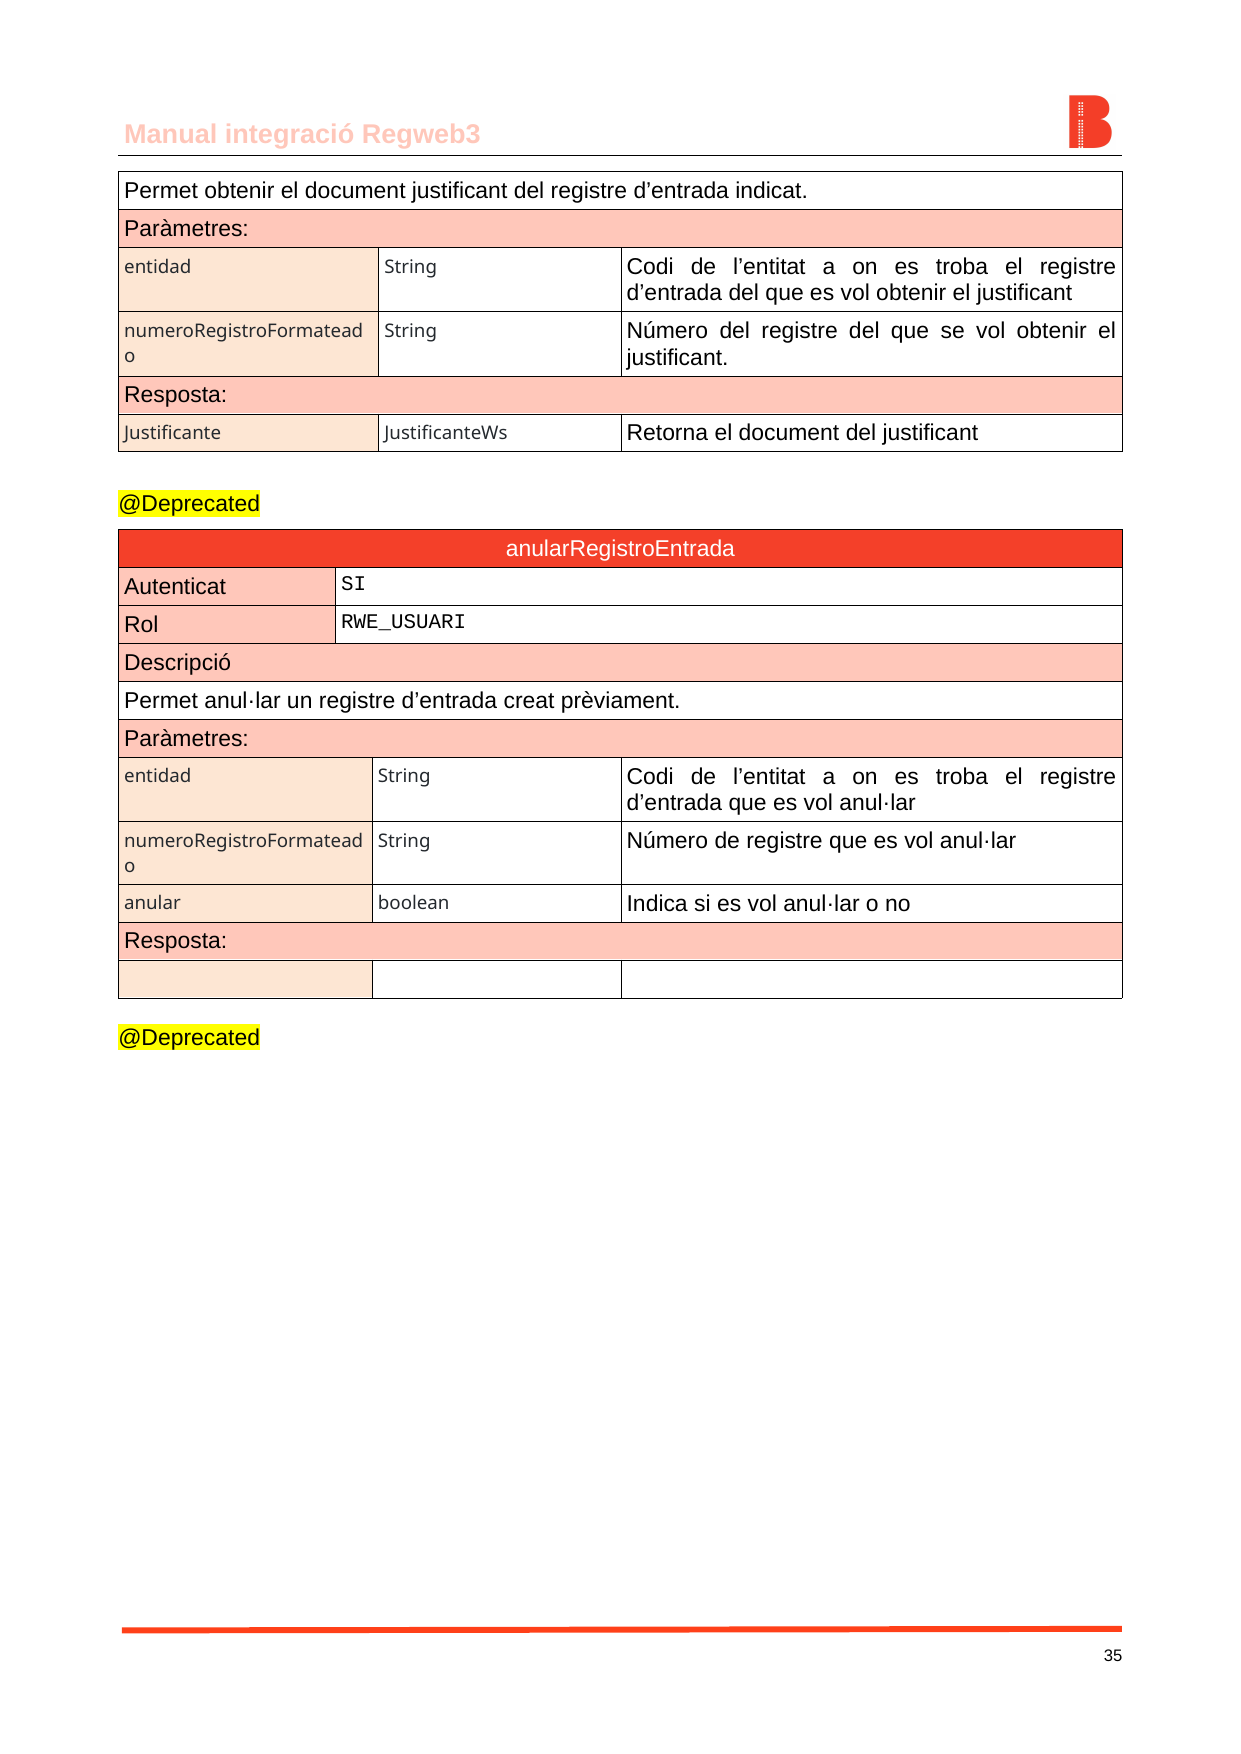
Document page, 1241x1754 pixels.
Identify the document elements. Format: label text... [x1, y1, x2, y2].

table_cell numeroRegistroFormateado [119, 312, 378, 376]
table_cell Descripció [119, 644, 1122, 681]
table_cell Indica si es vol anul·lar o no [622, 885, 1122, 922]
table_cell String [379, 248, 621, 311]
table_cell String [379, 312, 621, 376]
text @Deprecated [118, 490, 1122, 517]
table_cell [373, 961, 621, 997]
text @Deprecated [118, 1024, 1122, 1050]
table_cell anular [119, 885, 372, 922]
table_header anularRegistroEntrada [119, 530, 1122, 567]
table_cell Autenticat [119, 568, 335, 605]
table_cell Codi de l’entitat a on es troba el registre d’entrada del que es vol obtenir el justificant [622, 248, 1122, 311]
table_cell boolean [373, 885, 621, 922]
table_cell Resposta: [119, 377, 1122, 413]
table_cell Justificante [119, 415, 378, 451]
table_cell Permet obtenir el document justificant del registre d’entrada indicat. [119, 172, 1122, 209]
table_cell Paràmetres: [119, 720, 1122, 757]
table_cell Codi de l’entitat a on es troba el registre d’entrada que es vol anul·lar [622, 758, 1122, 821]
table_cell String [373, 758, 621, 821]
table_cell Permet anul·lar un registre d’entrada creat prèviament. [119, 682, 1122, 719]
table_cell Número del registre del que se vol obtenir el justificant. [622, 312, 1122, 376]
table_cell Número de registre que es vol anul·lar [622, 822, 1122, 884]
table_cell Resposta: [119, 923, 1122, 959]
table_cell Rol [119, 606, 335, 643]
table_cell numeroRegistroFormateado [119, 822, 372, 884]
table_cell RWE_USUARI [336, 606, 1122, 643]
table_cell JustificanteWs [379, 415, 621, 451]
table_cell Retorna el document del justificant [622, 415, 1122, 451]
table_cell entidad [119, 248, 378, 311]
table_cell SI [336, 568, 1122, 605]
table_cell String [373, 822, 621, 884]
table_cell Paràmetres: [119, 210, 1122, 247]
picture [1063, 94, 1117, 150]
table_cell [119, 961, 372, 997]
table_cell [622, 961, 1122, 997]
table_cell entidad [119, 758, 372, 821]
